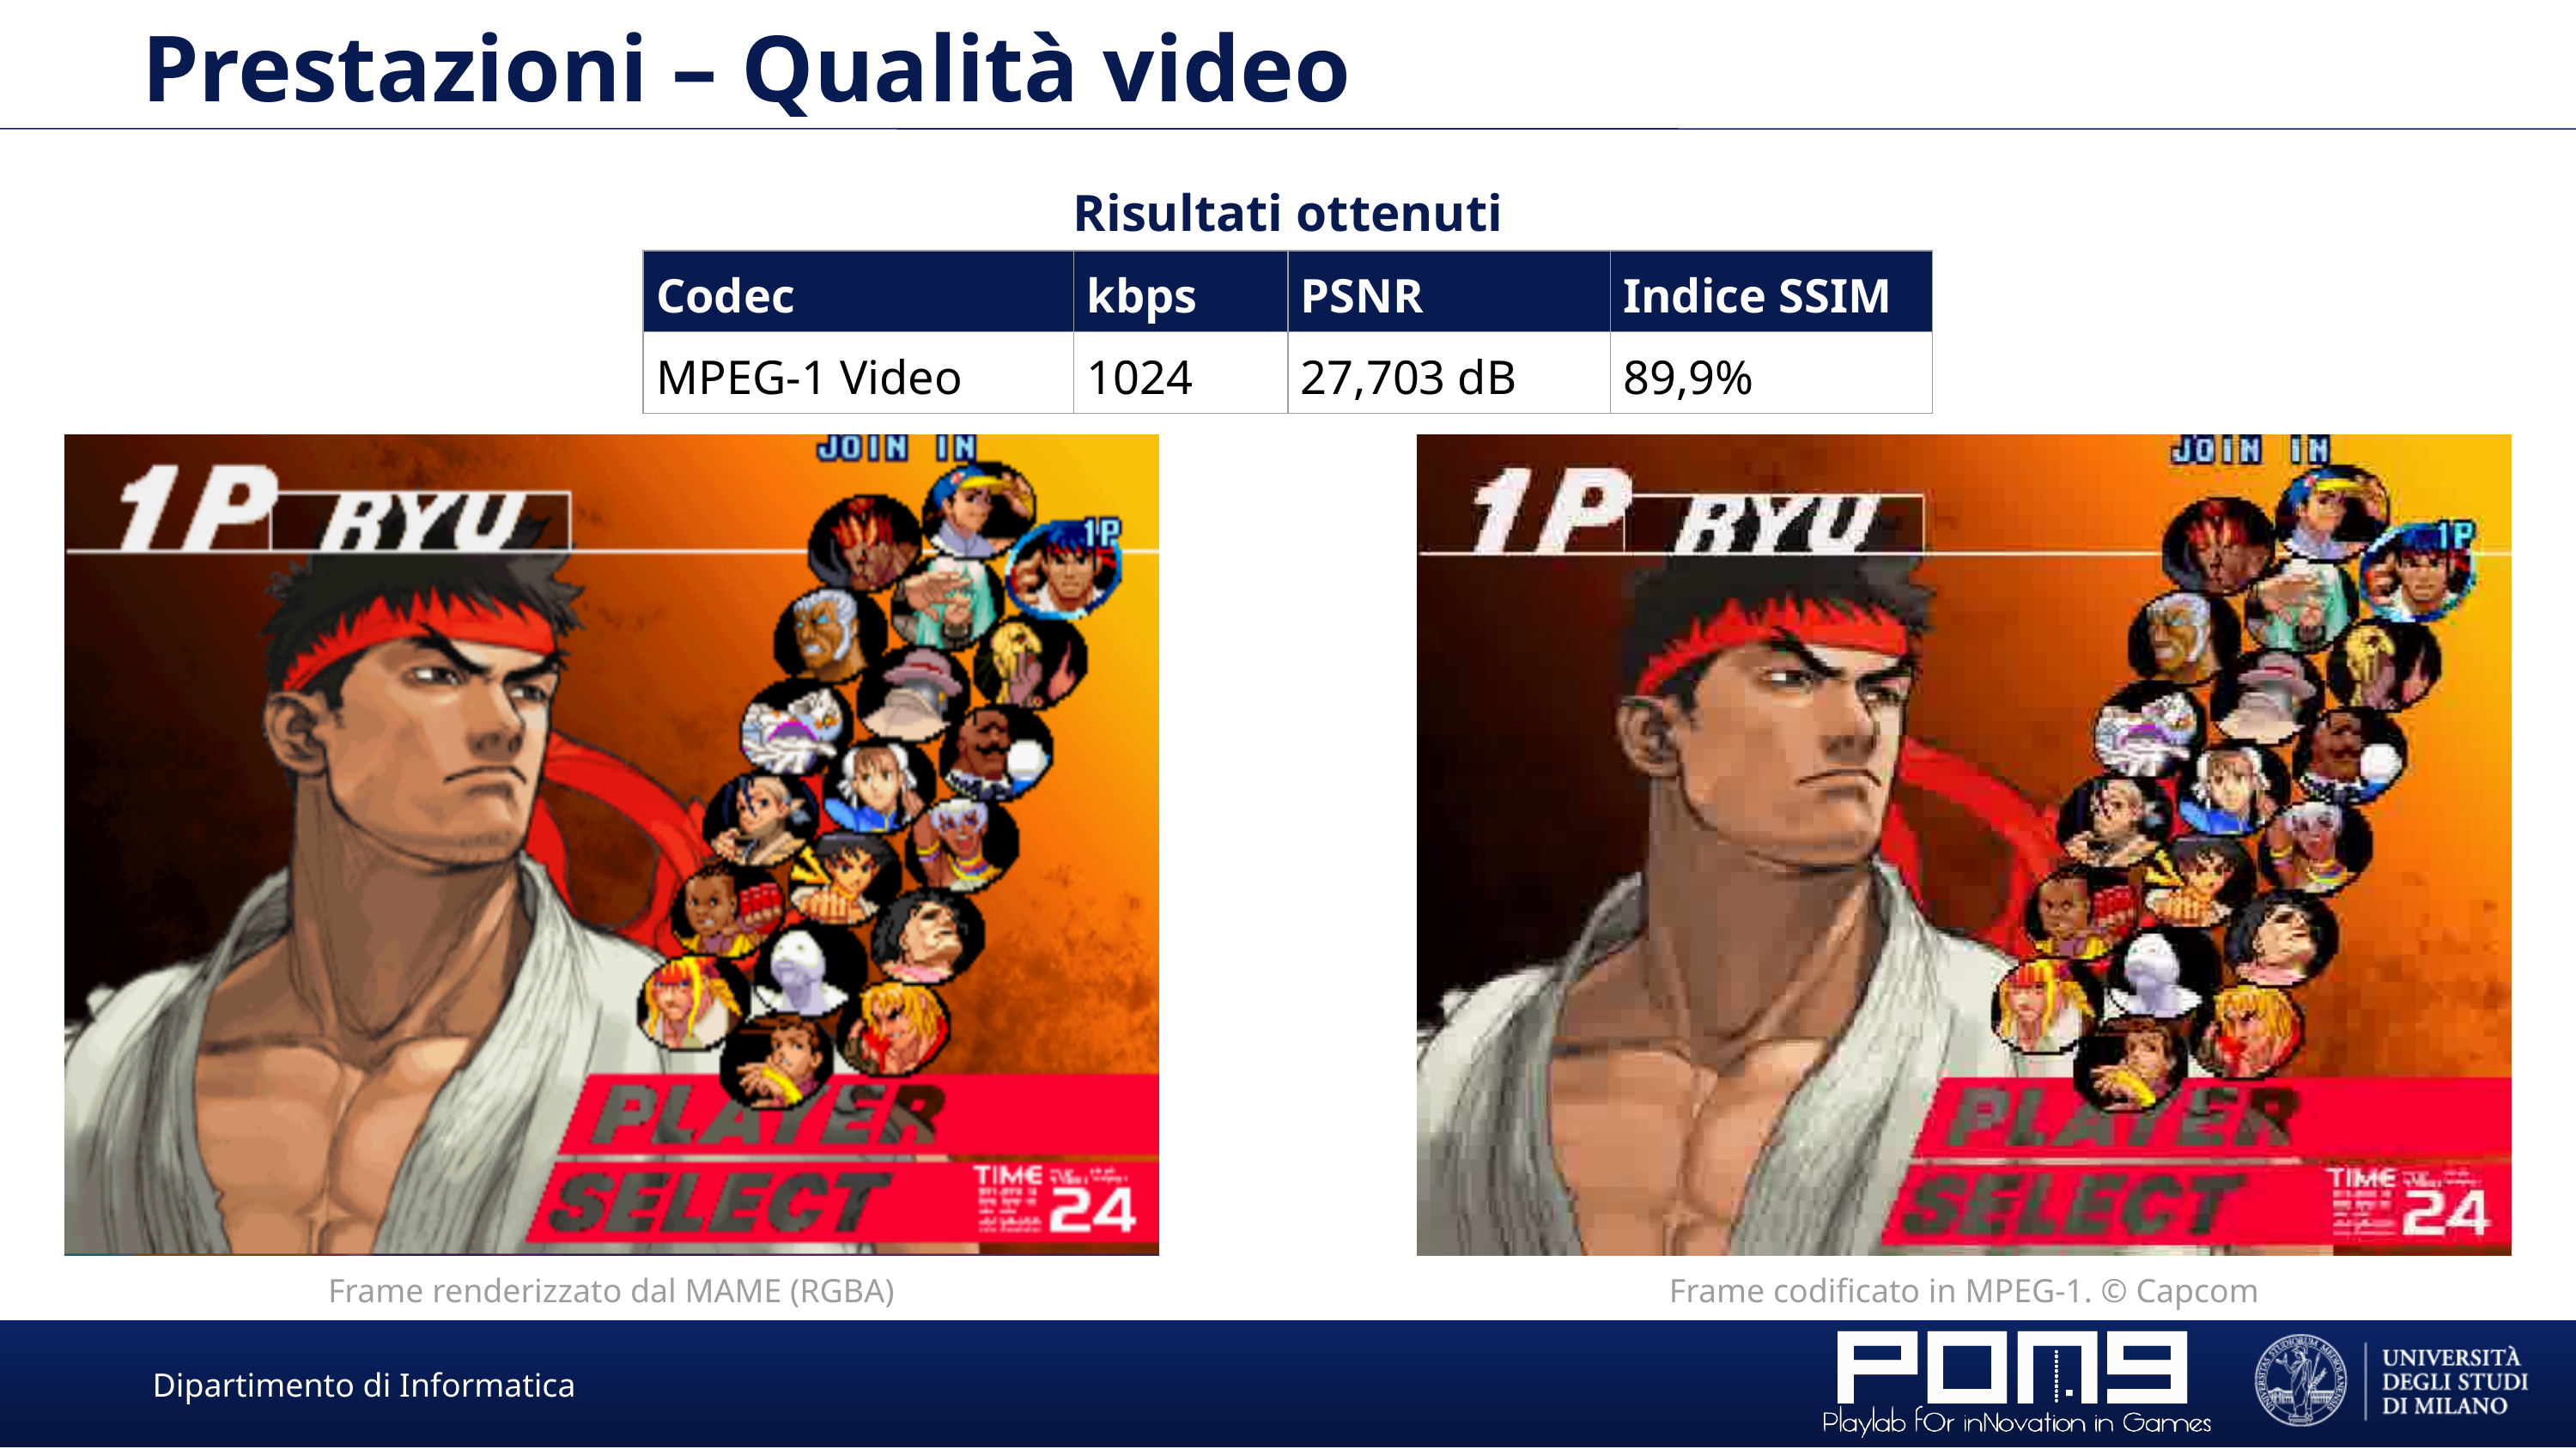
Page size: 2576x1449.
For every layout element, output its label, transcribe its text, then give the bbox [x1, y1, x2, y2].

title Prestazioni – Qualità video [118, 0, 2308, 124]
table_cell 27,703 dB [1289, 332, 1610, 413]
text_box Dipartimento di Informatica [129, 1336, 1245, 1433]
table_cell PSNR [1289, 252, 1610, 331]
table_header Risultati ottenuti [644, 166, 1932, 250]
table_cell MPEG-1 Video [644, 332, 1073, 413]
table_cell kbps [1074, 252, 1287, 331]
text_box Frame codificato in MPEG-1. © Capcom [1417, 1258, 2512, 1323]
picture [1417, 434, 2512, 1256]
picture [64, 434, 1159, 1256]
picture [0, 1320, 2576, 1447]
table_cell 89,9% [1611, 332, 1932, 413]
table_cell Codec [644, 252, 1073, 331]
text_box Frame renderizzato dal MAME (RGBA) [64, 1258, 1159, 1323]
table_cell Indice SSIM [1611, 252, 1932, 331]
table_cell 1024 [1074, 332, 1287, 413]
